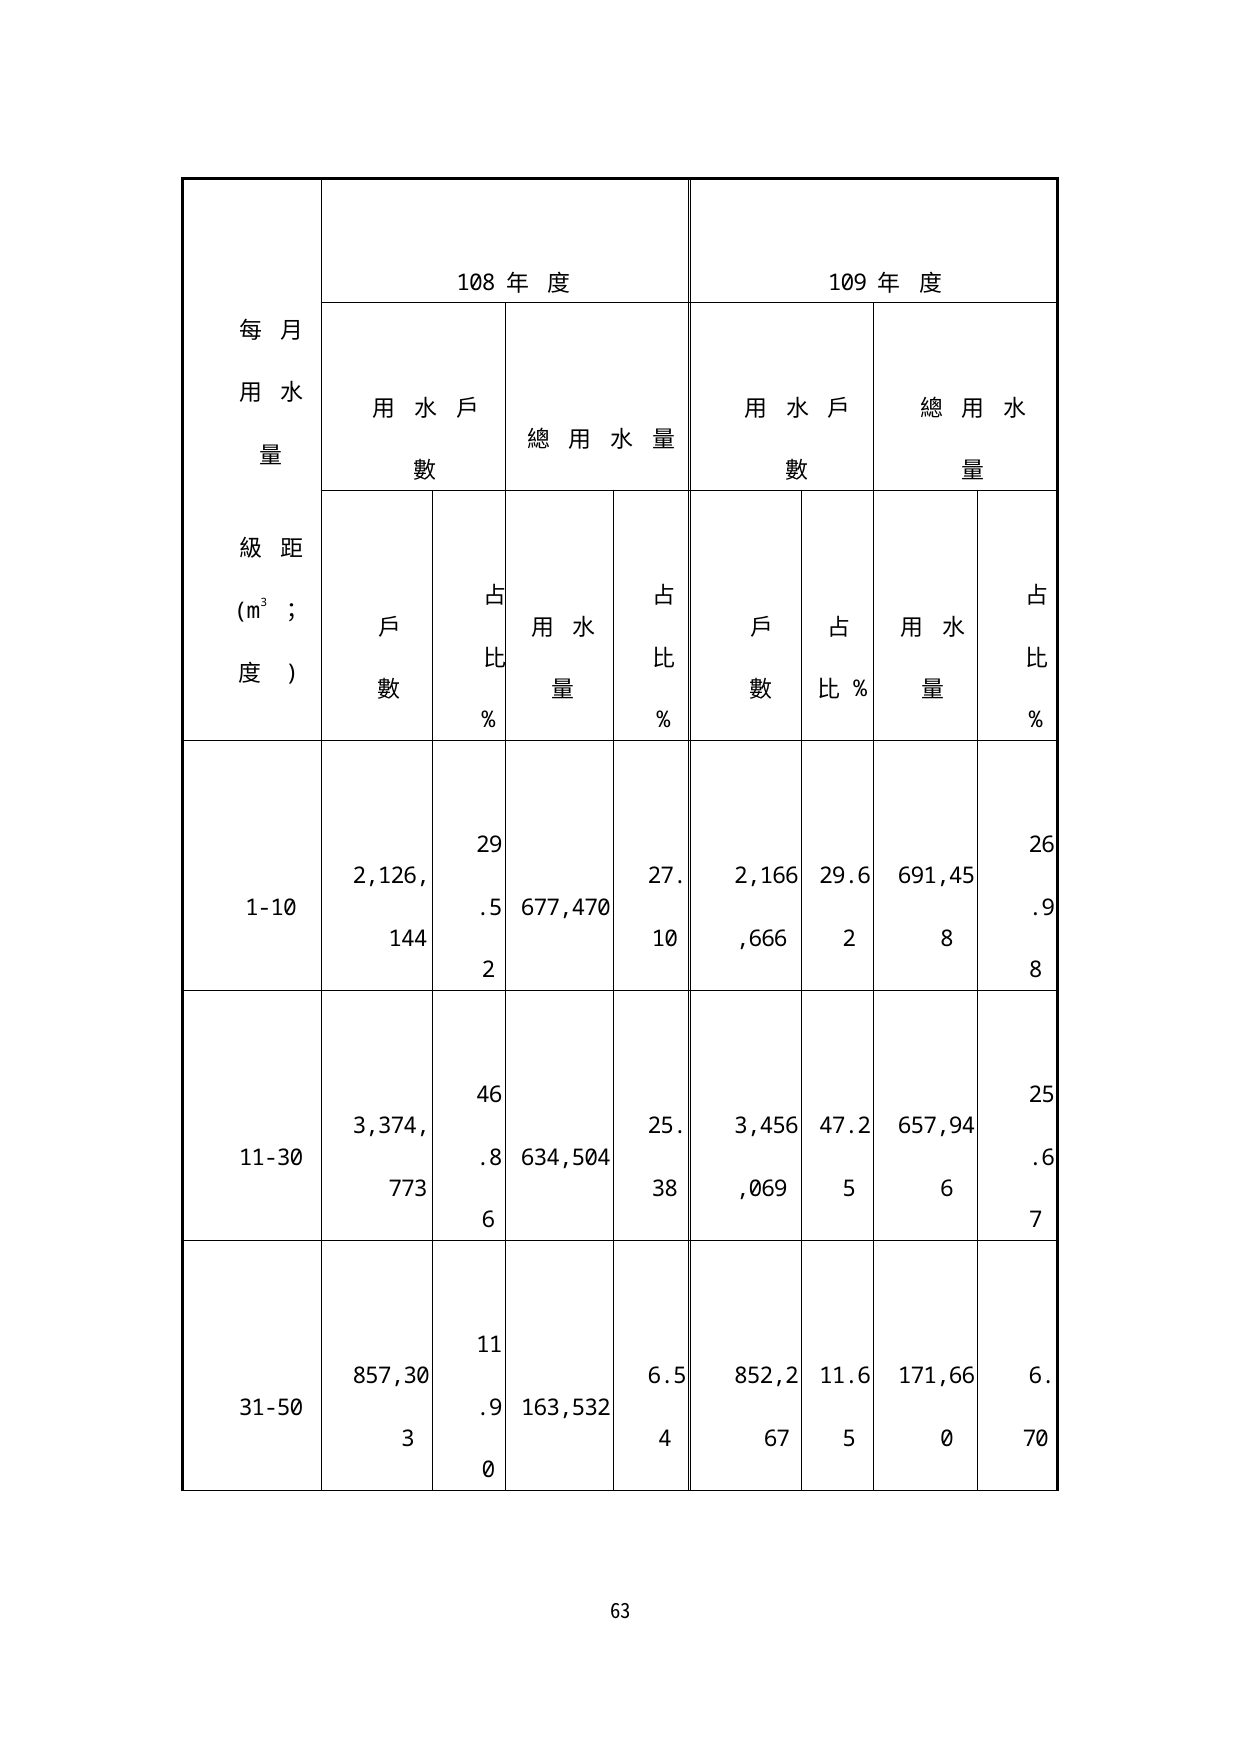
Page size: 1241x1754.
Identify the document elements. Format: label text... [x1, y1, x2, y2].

table_cell 用水戶數 [691, 303, 873, 490]
table_cell 占比% [614, 491, 688, 740]
table_cell 6.54 [614, 1241, 688, 1490]
table_cell 163,532 [506, 1241, 613, 1490]
table_cell 用水戶數 [322, 303, 505, 490]
table_cell 用水量 [506, 491, 613, 740]
table_cell 2,166,666 [691, 741, 801, 990]
table_cell 1-10 [184, 741, 321, 990]
table_cell 3,456,069 [691, 991, 801, 1240]
table_header 108年度 [322, 180, 688, 302]
table_cell 852,267 [691, 1241, 801, 1490]
table_cell 691,458 [874, 741, 977, 990]
table_cell 2,126,144 [322, 741, 432, 990]
table_cell 677,470 [506, 741, 613, 990]
table_cell 占比% [978, 491, 1056, 740]
table_cell 用水量 [874, 491, 977, 740]
table_cell 29.62 [802, 741, 873, 990]
table_cell 657,946 [874, 991, 977, 1240]
table_cell 3,374,773 [322, 991, 432, 1240]
table_cell 占比% [802, 491, 873, 740]
table_cell 634,504 [506, 991, 613, 1240]
table_header 109年度 [691, 180, 1056, 302]
table_cell 46.86 [433, 991, 505, 1240]
table_cell 戶數 [322, 491, 432, 740]
table_cell 總用水量 [874, 303, 1056, 490]
table_cell 25.67 [978, 991, 1056, 1240]
table_cell 26.98 [978, 741, 1056, 990]
table_cell 11.65 [802, 1241, 873, 1490]
table_cell 11-30 [184, 991, 321, 1240]
table_cell 29.52 [433, 741, 505, 990]
table_header 每月用水量 級距(m3；度) [184, 180, 321, 740]
table_cell 總用水量 [506, 303, 688, 490]
table_cell 11.90 [433, 1241, 505, 1490]
table_cell 171,660 [874, 1241, 977, 1490]
table_cell 25.38 [614, 991, 688, 1240]
table_cell 占比% [433, 491, 505, 740]
table_cell 戶數 [691, 491, 801, 740]
table_cell 27.10 [614, 741, 688, 990]
table_cell 857,303 [322, 1241, 432, 1490]
table_cell 31-50 [184, 1241, 321, 1490]
table_cell 47.25 [802, 991, 873, 1240]
table_cell 6.70 [978, 1241, 1056, 1490]
